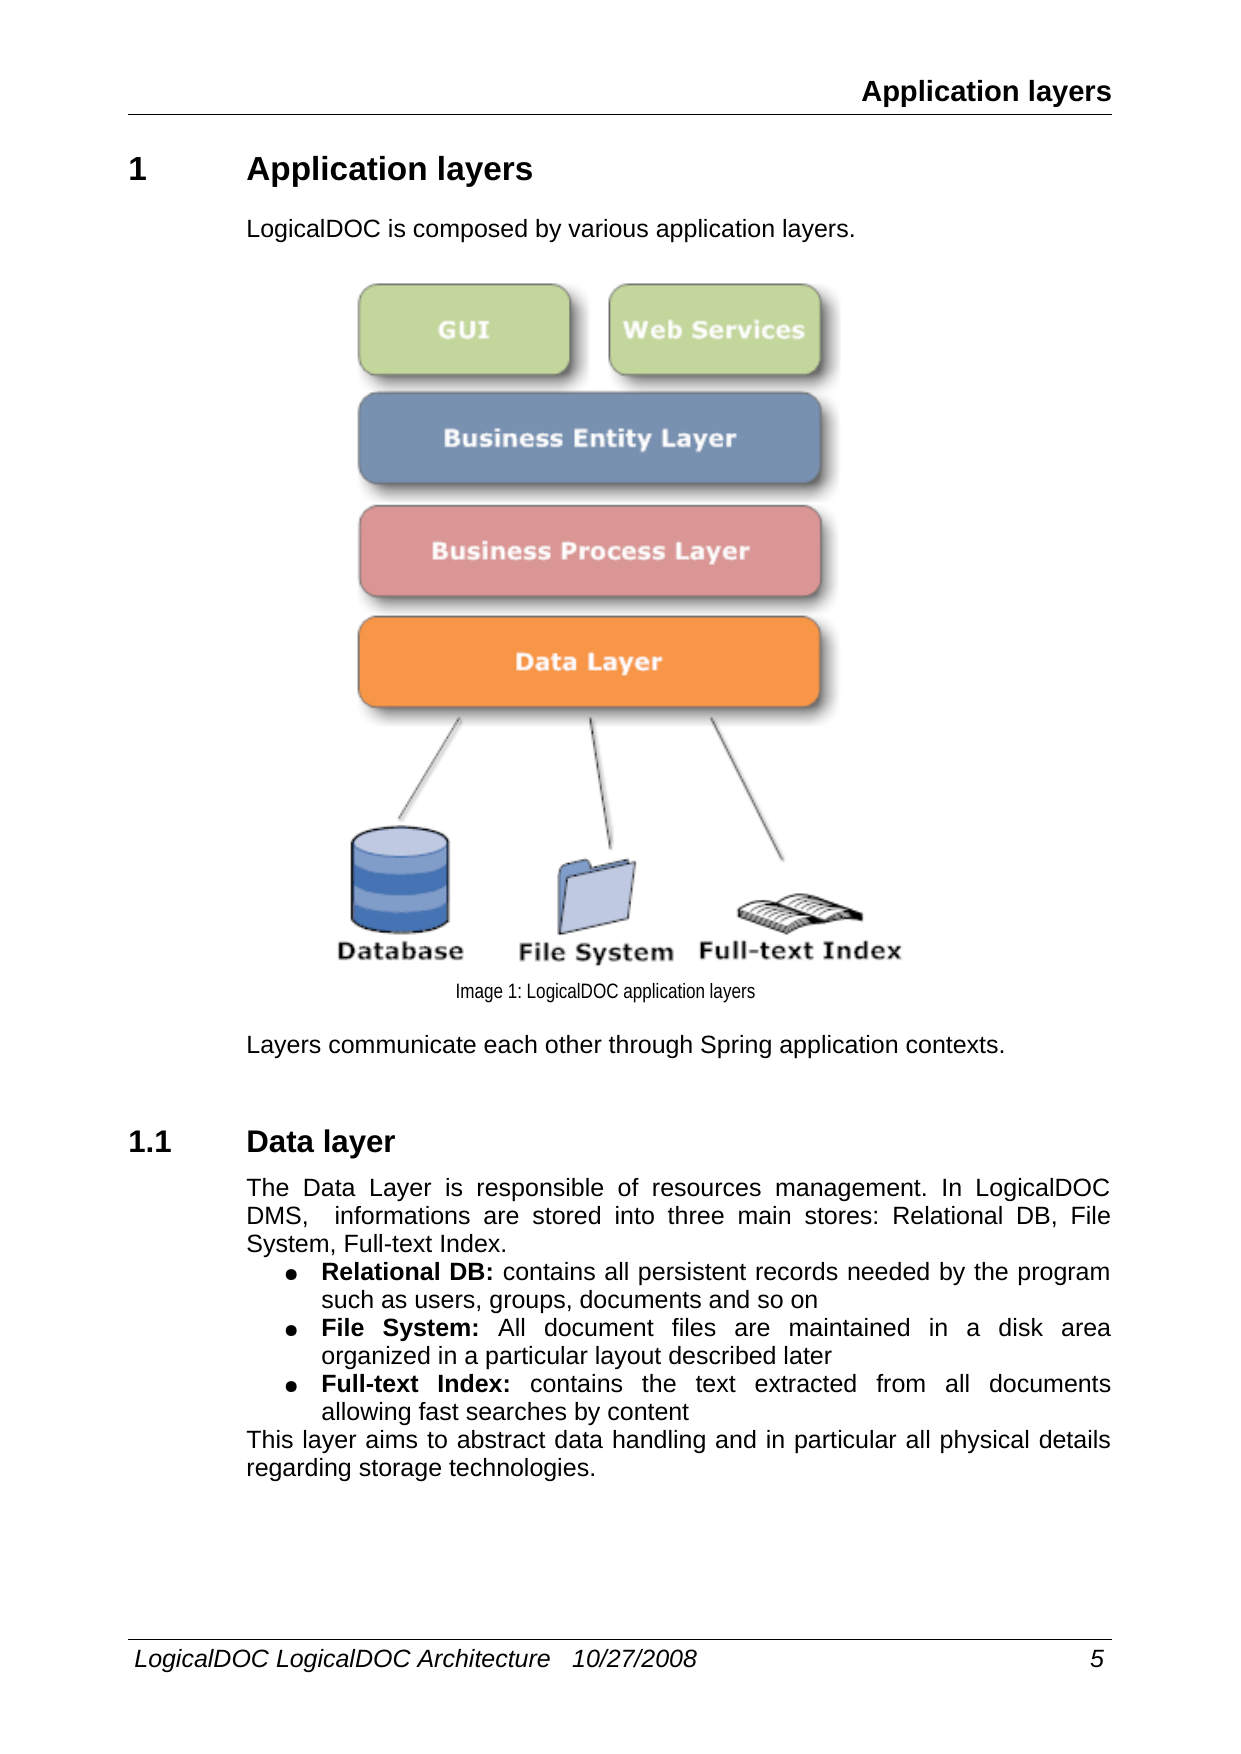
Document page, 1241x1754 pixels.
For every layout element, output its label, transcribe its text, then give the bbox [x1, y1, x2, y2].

list Relational DB: contains all persistent records needed by the program such as users, groups, documents and so on [284, 1258, 1112, 1314]
list Full-text Index: contains the text extracted from all documents allowing fast searches by content [284, 1369, 1112, 1425]
subtitle Application layers [128, 150, 1112, 187]
text This layer aims to abstract data handling and in particular all physical details regarding storage technologies. [246, 1425, 1112, 1481]
text Image 1: LogicalDOC application layers [325, 979, 886, 1003]
text The Data Layer is responsible of resources management. In LogicalDOC DMS, informations are stored into three main stores: Relational DB, File System, Full-text Index. [246, 1174, 1112, 1258]
list File System: All document files are maintained in a disk area organized in a particular layout described later [284, 1314, 1112, 1369]
picture [325, 277, 916, 979]
text Layers communicate each other through Spring application contexts. [246, 1031, 1112, 1059]
subtitle Data layer [128, 1124, 1112, 1159]
text LogicalDOC is composed by various application layers. [246, 215, 1112, 243]
